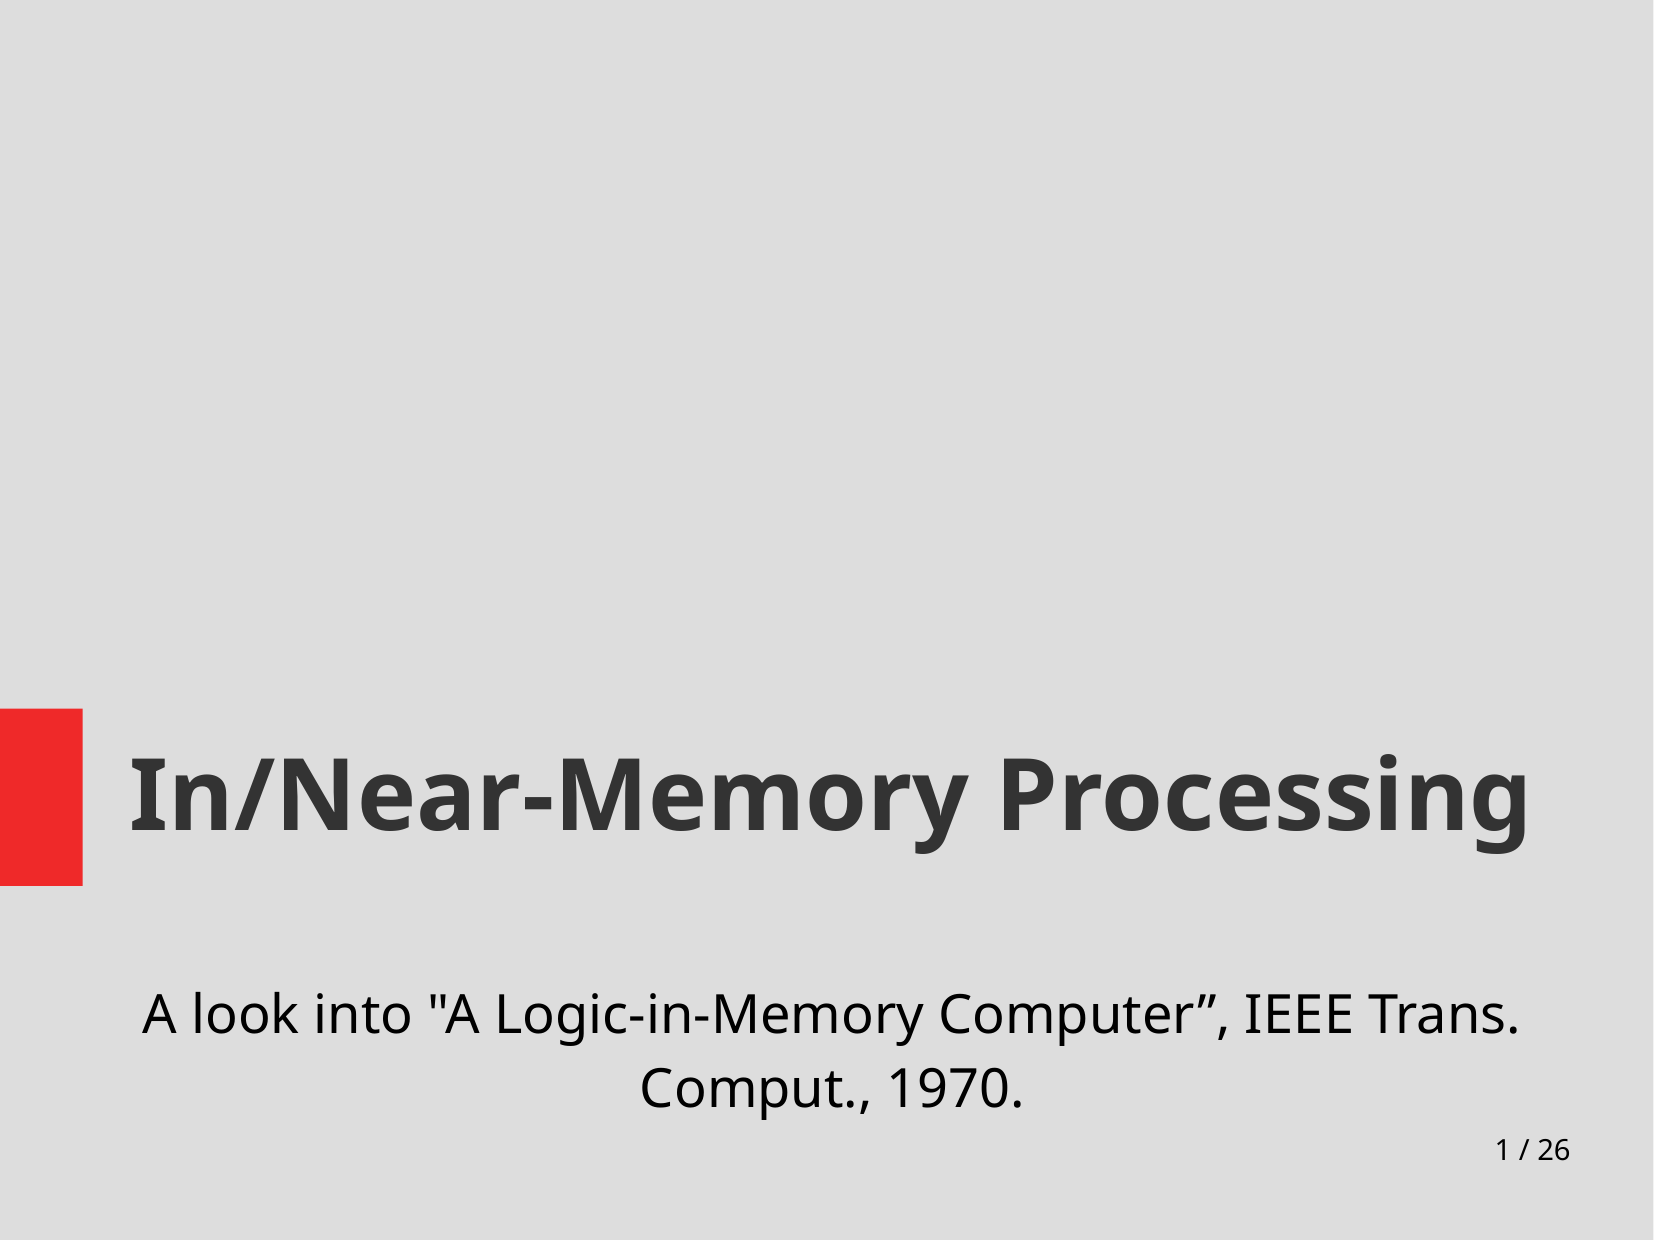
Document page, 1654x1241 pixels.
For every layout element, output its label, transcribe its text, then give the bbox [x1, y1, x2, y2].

title In/Near-Memory Processing [129, 673, 1536, 910]
subtitle A look into "A Logic-in-Memory Computer”, IEEE Trans. Comput., 1970. [129, 968, 1536, 1130]
